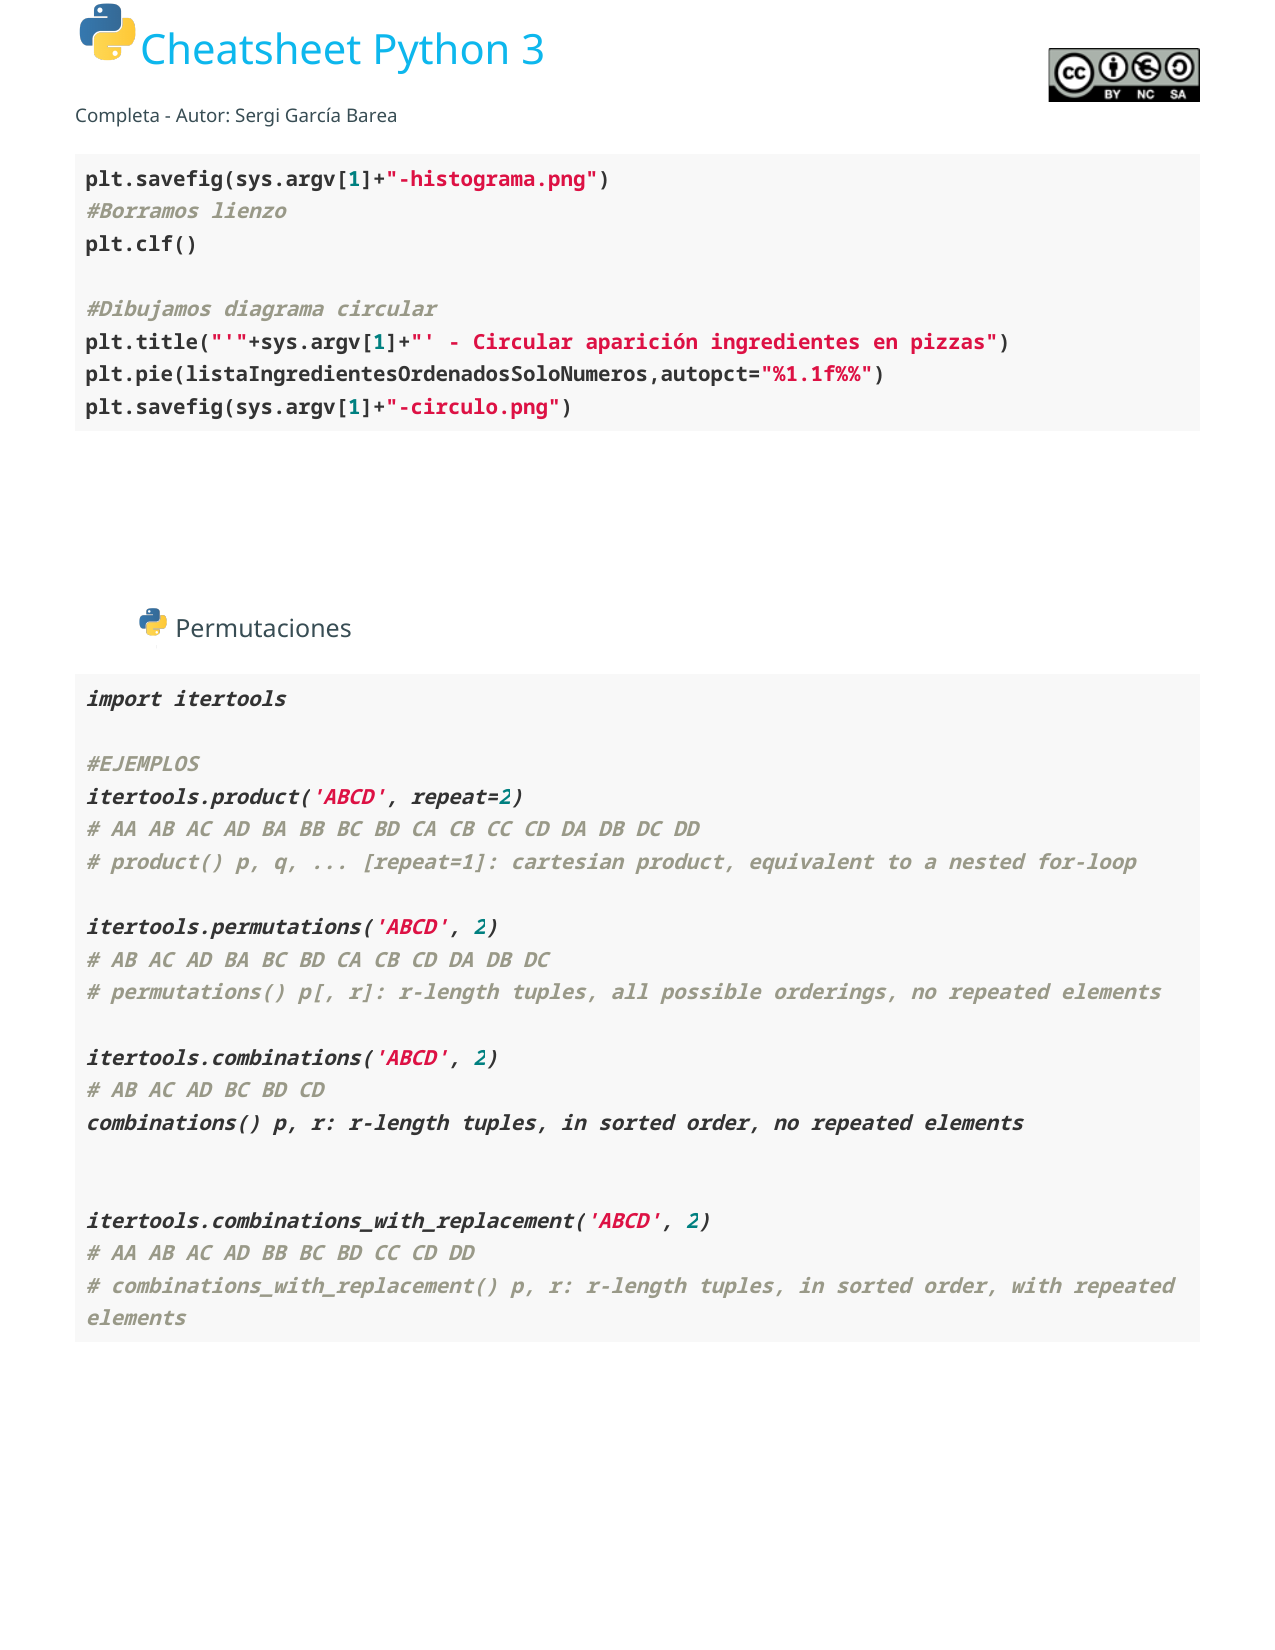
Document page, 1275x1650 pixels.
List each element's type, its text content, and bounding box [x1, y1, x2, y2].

table_header import itertools #EJEMPLOS itertools.product('ABCD', repeat=2) # AA AB AC AD BA BB BC BD CA CB CC CD DA DB DC DD # product() p, q, ... [repeat=1]: cartesian product, equivalent to a nested for-loop itertools.permutations('ABCD', 2) # AB AC AD BA BC BD CA CB CD DA DB DC # permutations() p[, r]: r-length tuples, all possible orderings, no repeated elements itertools.combinations('ABCD', 2) # AB AC AD BC BD CD combinations() p, r: r-length tuples, in sorted order, no repeated elements itertools.combinations_with_replacement('ABCD', 2) # AA AB AC AD BB BC BD CC CD DD # combinations_with_replacement() p, r: r-length tuples, in sorted order, with repeated elements [75, 674, 1200, 1342]
picture [1048, 48, 1200, 102]
text Permutaciones [137, 607, 1117, 645]
picture [75, 0, 140, 65]
table_header plt.savefig(sys.argv[1]+"-histograma.png") #Borramos lienzo plt.clf() #Dibujamos diagrama circular plt.title("'"+sys.argv[1]+"' - Circular aparición ingredientes en pizzas") plt.pie(listaIngredientesOrdenadosSoloNumeros,autopct="%1.1f%%") plt.savefig(sys.argv[1]+"-circulo.png") [75, 154, 1200, 431]
picture [137, 606, 169, 638]
